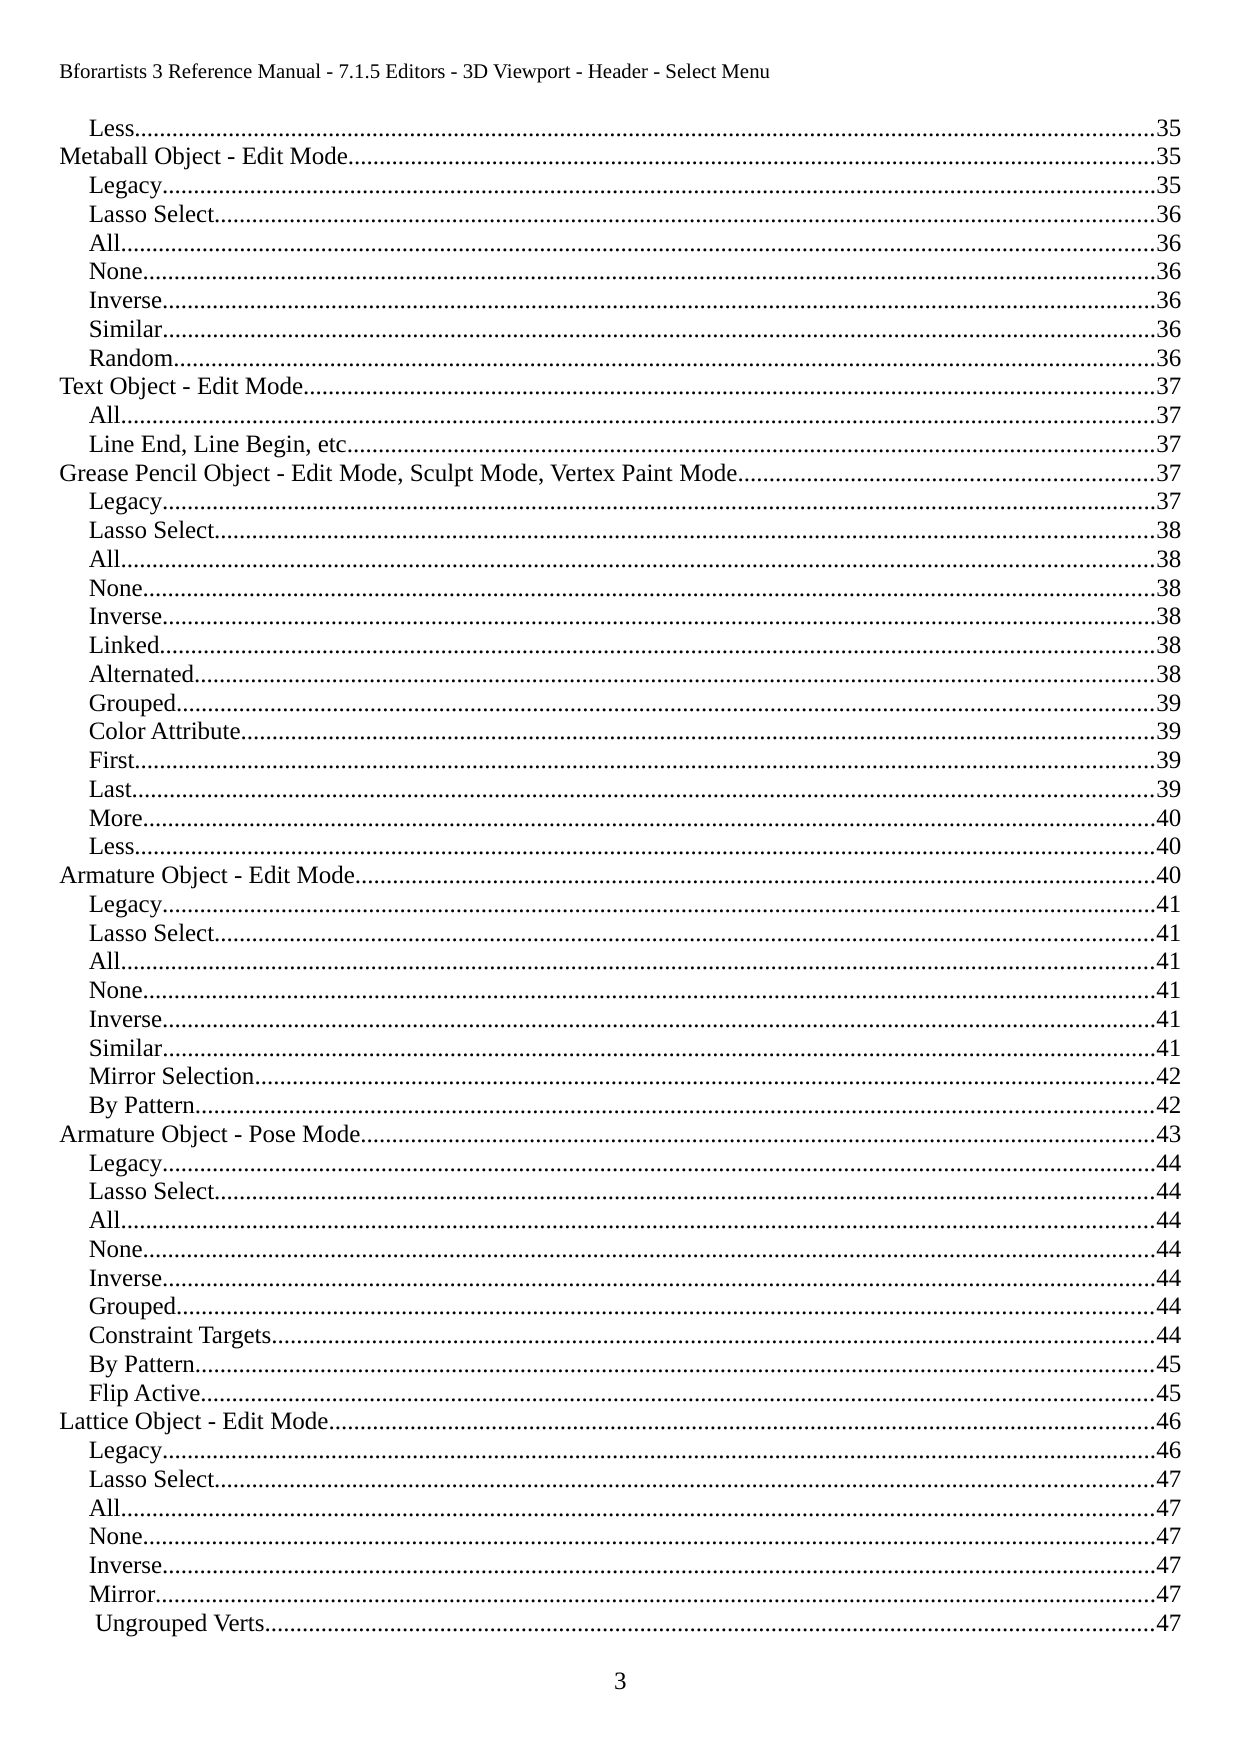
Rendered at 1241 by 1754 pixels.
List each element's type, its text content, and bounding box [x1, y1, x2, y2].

text Legacy 35 [88, 170, 1181, 199]
text None 44 [88, 1234, 1181, 1263]
text All 37 [88, 400, 1181, 429]
text Inverse 38 [88, 601, 1181, 630]
text Less 35 [88, 113, 1181, 141]
text Lasso Select 44 [88, 1176, 1181, 1205]
text Grease Pencil Object - Edit Mode, Sculpt Mode, Vertex Paint Mode 37 [59, 458, 1181, 486]
text Ungrouped Verts 47 [88, 1608, 1181, 1636]
text Lasso Select 36 [88, 199, 1181, 228]
text Line End, Line Begin, etc. 37 [88, 429, 1181, 458]
text None 41 [88, 975, 1181, 1004]
text By Pattern 45 [88, 1349, 1181, 1378]
text Armature Object - Edit Mode 40 [59, 860, 1181, 889]
text Mirror Selection 42 [88, 1061, 1181, 1090]
text None 36 [88, 256, 1181, 285]
text All 44 [88, 1205, 1181, 1234]
text Armature Object - Pose Mode 43 [59, 1119, 1181, 1148]
text Alternated 38 [88, 659, 1181, 688]
text Similar 41 [88, 1033, 1181, 1061]
text Similar 36 [88, 314, 1181, 343]
text All 36 [88, 228, 1181, 256]
text Less 40 [88, 831, 1181, 860]
text All 38 [88, 544, 1181, 573]
text Constraint Targets 44 [88, 1320, 1181, 1349]
text None 47 [88, 1521, 1181, 1550]
text By Pattern 42 [88, 1090, 1181, 1119]
text Inverse 41 [88, 1004, 1181, 1033]
text Legacy 44 [88, 1148, 1181, 1176]
text Lattice Object - Edit Mode 46 [59, 1406, 1181, 1435]
text Random 36 [88, 343, 1181, 371]
text Mirror 47 [88, 1579, 1181, 1608]
text All 47 [88, 1493, 1181, 1521]
text Legacy 46 [88, 1435, 1181, 1464]
text Last 39 [88, 774, 1181, 803]
text First 39 [88, 745, 1181, 774]
text Text Object - Edit Mode 37 [59, 371, 1181, 400]
text Metaball Object - Edit Mode 35 [59, 141, 1181, 170]
text Lasso Select 47 [88, 1464, 1181, 1493]
text More 40 [88, 803, 1181, 831]
text None 38 [88, 573, 1181, 601]
text Color Attribute 39 [88, 716, 1181, 745]
text Inverse 47 [88, 1550, 1181, 1579]
text Inverse 44 [88, 1263, 1181, 1291]
text Inverse 36 [88, 285, 1181, 314]
text Lasso Select 38 [88, 515, 1181, 544]
text Legacy 37 [88, 486, 1181, 515]
text All 41 [88, 946, 1181, 975]
text Legacy 41 [88, 889, 1181, 918]
text Lasso Select 41 [88, 918, 1181, 946]
text Grouped 44 [88, 1291, 1181, 1320]
text Grouped 39 [88, 688, 1181, 716]
text Linked 38 [88, 630, 1181, 659]
text Flip Active 45 [88, 1378, 1181, 1406]
